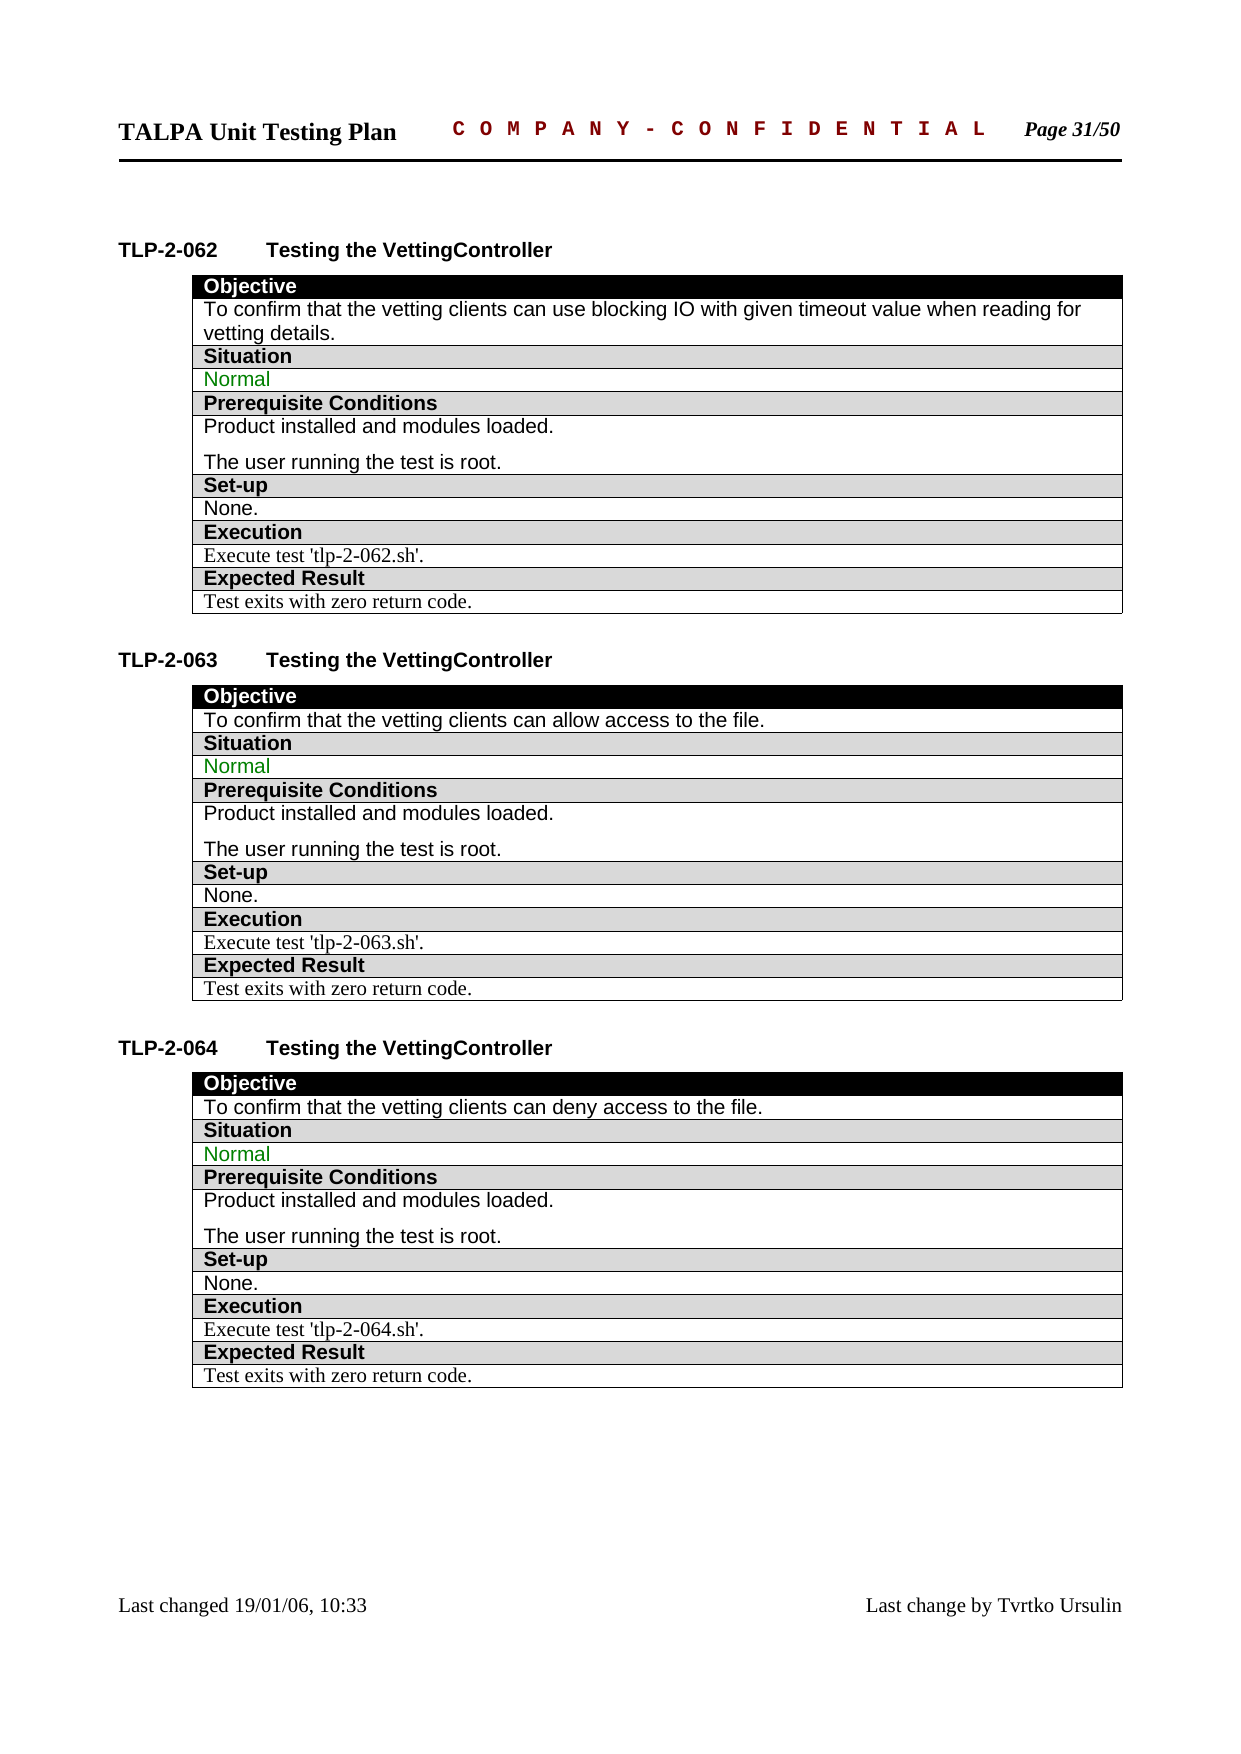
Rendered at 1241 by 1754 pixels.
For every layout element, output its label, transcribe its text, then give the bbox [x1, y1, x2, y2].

table_cell None. [193, 885, 1122, 907]
table_cell Situation [193, 1120, 1122, 1142]
table_cell Normal [193, 1143, 1122, 1165]
table_cell Product installed and modules loaded. The user running the test is root. [193, 803, 1122, 861]
text TLP-2-062 Testing the VettingController [118, 239, 1122, 262]
table_cell To confirm that the vetting clients can use blocking IO with given timeout value when reading for vetting details. [193, 299, 1122, 345]
table_cell Expected Result [193, 955, 1122, 977]
table_cell Test exits with zero return code. [193, 591, 1122, 613]
table_cell Execute test 'tlp-2-062.sh'. [193, 545, 1122, 567]
table_cell Normal [193, 369, 1122, 391]
table_cell Set-up [193, 862, 1122, 884]
table_header Objective [193, 276, 1122, 298]
table_header Objective [193, 686, 1122, 708]
table_cell Situation [193, 733, 1122, 755]
table_cell Execution [193, 1295, 1122, 1318]
table_cell Test exits with zero return code. [193, 1365, 1122, 1387]
table_cell Normal [193, 756, 1122, 778]
table_header Objective [193, 1073, 1122, 1095]
table_cell Test exits with zero return code. [193, 978, 1122, 1000]
table_cell None. [193, 498, 1122, 520]
table_cell Situation [193, 346, 1122, 368]
table_cell Prerequisite Conditions [193, 1166, 1122, 1189]
table_cell Execute test 'tlp-2-064.sh'. [193, 1319, 1122, 1341]
table_cell Set-up [193, 1249, 1122, 1271]
table_cell Expected Result [193, 568, 1122, 590]
table_cell Product installed and modules loaded. The user running the test is root. [193, 416, 1122, 474]
table_cell Execution [193, 521, 1122, 544]
table_cell Prerequisite Conditions [193, 392, 1122, 415]
table_cell Execution [193, 908, 1122, 931]
text TLP-2-064 Testing the VettingController [118, 1036, 1122, 1059]
table_cell Prerequisite Conditions [193, 779, 1122, 802]
table_cell None. [193, 1272, 1122, 1294]
table_cell Execute test 'tlp-2-063.sh'. [193, 932, 1122, 954]
table_cell Product installed and modules loaded. The user running the test is root. [193, 1190, 1122, 1248]
table_cell To confirm that the vetting clients can deny access to the file. [193, 1096, 1122, 1119]
table_cell Expected Result [193, 1342, 1122, 1364]
table_cell To confirm that the vetting clients can allow access to the file. [193, 709, 1122, 732]
table_cell Set-up [193, 475, 1122, 497]
text TLP-2-063 Testing the VettingController [118, 649, 1122, 672]
